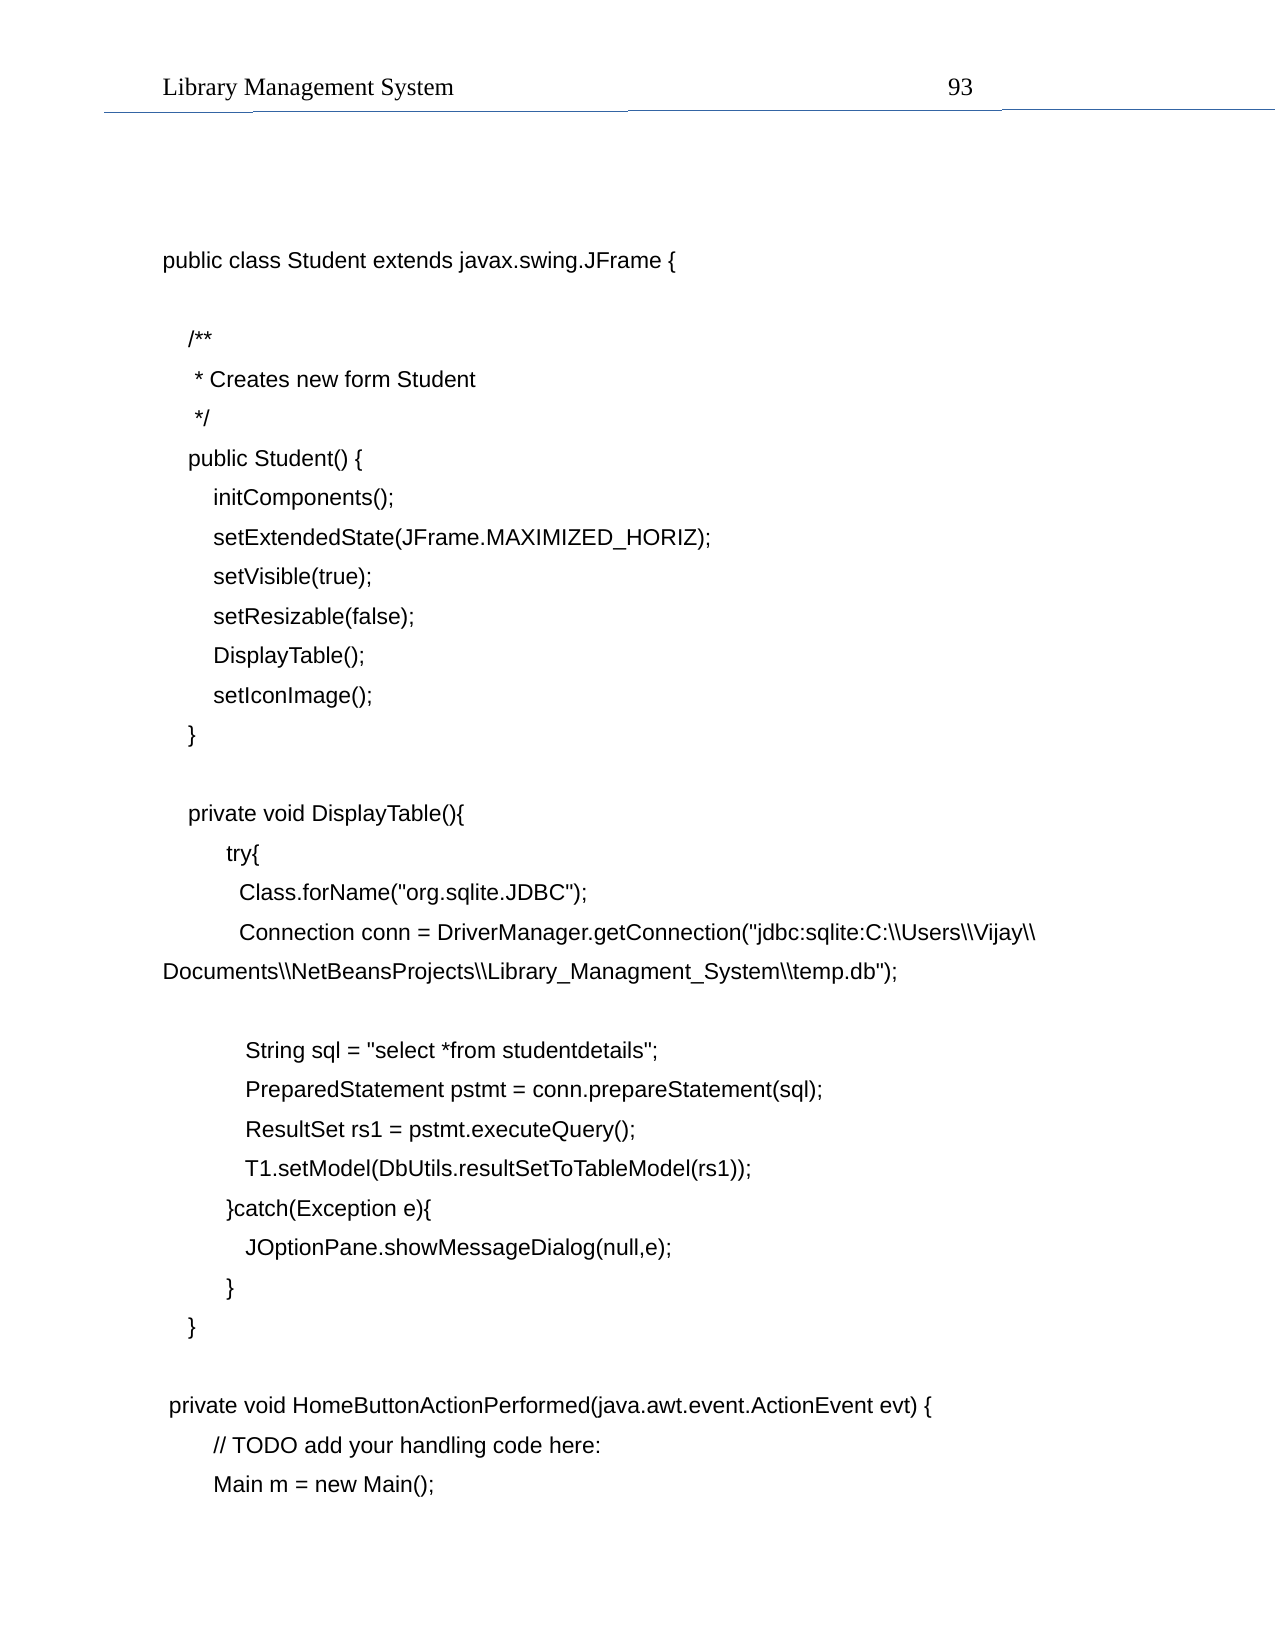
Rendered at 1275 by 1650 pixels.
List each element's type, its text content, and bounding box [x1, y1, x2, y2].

text public class Student extends javax.swing.JFrame { [162, 247, 1119, 274]
text initComponents(); [162, 484, 1119, 511]
text private void DisplayTable(){ [162, 800, 1119, 826]
text }catch(Exception e){ [162, 1195, 1119, 1221]
text setResizable(false); [162, 603, 1119, 629]
text /** [162, 326, 1119, 353]
text Main m = new Main(); [162, 1471, 1119, 1498]
text setIconImage(); [162, 682, 1119, 708]
text } [162, 1313, 1119, 1340]
text } [162, 1274, 1119, 1300]
text */ [162, 405, 1119, 432]
text // TODO add your handling code here: [162, 1432, 1119, 1458]
text setExtendedState(JFrame.MAXIMIZED_HORIZ); [162, 524, 1119, 550]
text Connection conn = DriverManager.getConnection("jdbc:sqlite:C:\\Users\\Vijay\\Documents\\NetBeansProjects\\Library_Managment_System\\temp.db"); [162, 918, 1119, 984]
text DisplayTable(); [162, 642, 1119, 668]
text String sql = "select *from studentdetails"; [162, 1037, 1119, 1063]
text private void HomeButtonActionPerformed(java.awt.event.ActionEvent evt) { [162, 1392, 1119, 1419]
text JOptionPane.showMessageDialog(null,e); [162, 1234, 1119, 1261]
text try{ [162, 839, 1119, 866]
text PreparedStatement pstmt = conn.prepareStatement(sql); [162, 1076, 1119, 1103]
text T1.setModel(DbUtils.resultSetToTableModel(rs1)); [162, 1155, 1119, 1182]
text setVisible(true); [162, 563, 1119, 589]
text public Student() { [162, 445, 1119, 471]
text Class.forName("org.sqlite.JDBC"); [162, 879, 1119, 905]
text * Creates new form Student [162, 366, 1119, 392]
text } [162, 721, 1119, 747]
text ResultSet rs1 = pstmt.executeQuery(); [162, 1116, 1119, 1142]
